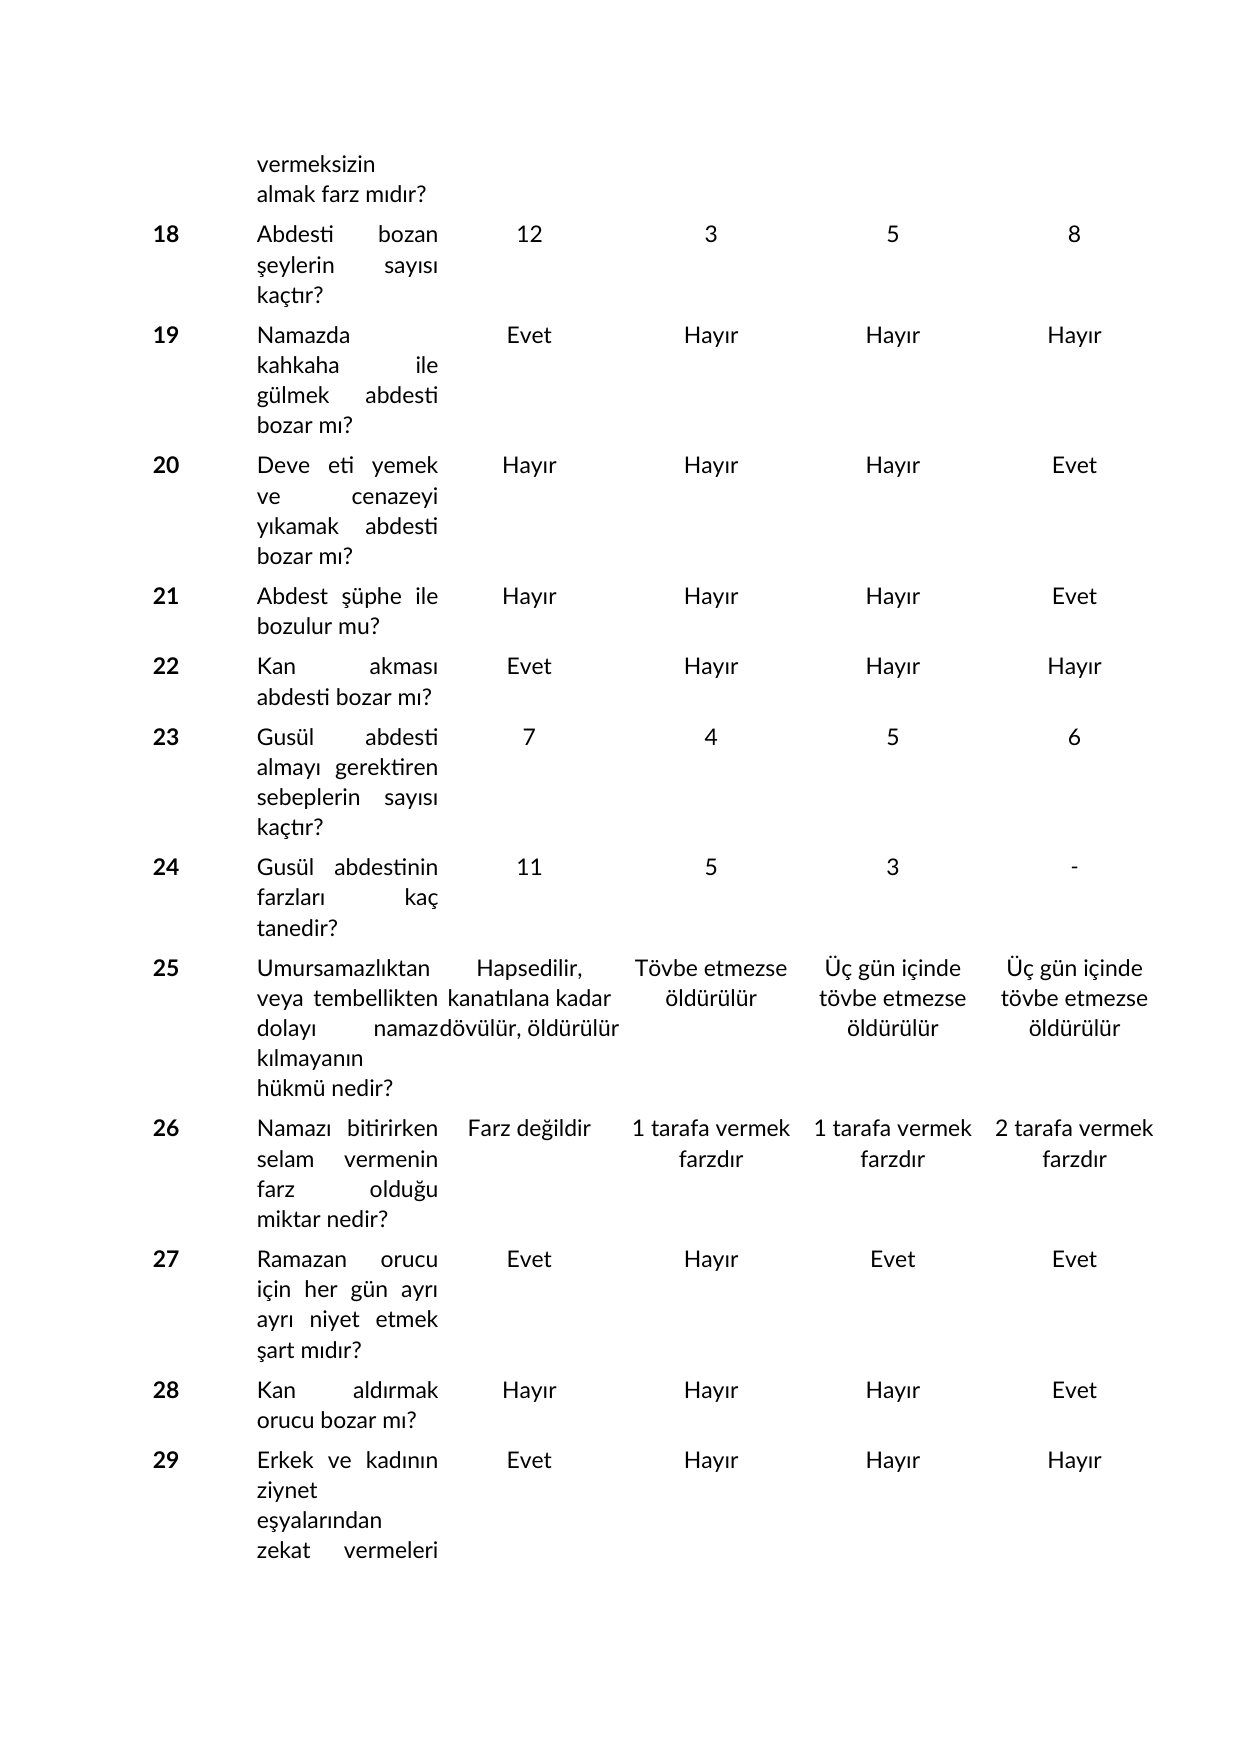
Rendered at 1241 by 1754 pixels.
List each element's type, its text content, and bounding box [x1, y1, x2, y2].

table_cell Hayır [802, 321, 983, 451]
table_cell Hayır [620, 451, 802, 582]
table_cell Hayır [620, 1446, 802, 1564]
table_cell 5 [802, 220, 983, 321]
table_cell Hayır [984, 321, 1165, 451]
table_cell 29 [75, 1446, 257, 1564]
table_cell Namazda kahkaha ile gülmek abdesti bozar mı? [257, 321, 438, 451]
table_cell [620, 150, 802, 220]
table_cell Kan akması abdesti bozar mı? [257, 652, 438, 722]
table_cell 2 tarafa vermek farzdır [984, 1114, 1165, 1245]
table_cell Umursamazlıktan veya tembellikten dolayı namaz kılmayanın hükmü nedir? [257, 953, 438, 1114]
table_cell Abdest şüphe ile bozulur mu? [257, 582, 438, 652]
table_cell Ramazan orucu için her gün ayrı ayrı niyet etmek şart mıdır? [257, 1245, 438, 1375]
table_cell vermeksizin almak farz mıdır? [257, 150, 438, 220]
table_cell Evet [438, 1446, 620, 1564]
table_cell Hayır [438, 451, 620, 582]
table_cell Erkek ve kadının ziynet eşyalarından zekat vermeleri [257, 1446, 438, 1564]
table_cell Evet [438, 1245, 620, 1375]
table_cell Evet [984, 1245, 1165, 1375]
table_cell 11 [438, 853, 620, 953]
table_cell 12 [438, 220, 620, 321]
table_cell Gusül abdestinin farzları kaç tanedir? [257, 853, 438, 953]
table_cell Hayır [984, 1446, 1165, 1564]
table_cell 6 [984, 722, 1165, 853]
table_cell Evet [438, 321, 620, 451]
table_cell Hayır [802, 1375, 983, 1446]
table_cell - [984, 853, 1165, 953]
table_cell Hayır [620, 321, 802, 451]
table_cell [802, 150, 983, 220]
table_cell 22 [75, 652, 257, 722]
table_cell 20 [75, 451, 257, 582]
table_cell 1 tarafa vermek farzdır [620, 1114, 802, 1245]
table_cell Hayır [802, 1446, 983, 1564]
table_cell Farz değildir [438, 1114, 620, 1245]
table_cell Hayır [984, 652, 1165, 722]
table_cell Evet [984, 451, 1165, 582]
table_cell Hayır [620, 1375, 802, 1446]
table_cell Hayır [438, 1375, 620, 1446]
table_cell 18 [75, 220, 257, 321]
table_cell 25 [75, 953, 257, 1114]
table_cell Üç gün içinde tövbe etmezse öldürülür [984, 953, 1165, 1114]
table_cell Hayır [802, 582, 983, 652]
table_cell Hayır [620, 652, 802, 722]
table_cell Hayır [802, 652, 983, 722]
table_cell 21 [75, 582, 257, 652]
table_cell 1 tarafa vermek farzdır [802, 1114, 983, 1245]
table_cell 8 [984, 220, 1165, 321]
table_cell 19 [75, 321, 257, 451]
table_cell Kan aldırmak orucu bozar mı? [257, 1375, 438, 1446]
table_cell Evet [984, 1375, 1165, 1446]
table_cell Evet [438, 652, 620, 722]
table_cell 4 [620, 722, 802, 853]
table_cell Evet [802, 1245, 983, 1375]
table_cell 23 [75, 722, 257, 853]
table_cell [984, 150, 1165, 220]
table_cell 5 [802, 722, 983, 853]
table_cell [438, 150, 620, 220]
table_cell 3 [802, 853, 983, 953]
table_cell 5 [620, 853, 802, 953]
table_cell 7 [438, 722, 620, 853]
table_cell 24 [75, 853, 257, 953]
table_cell 26 [75, 1114, 257, 1245]
table_cell Abdesti bozan şeylerin sayısı kaçtır? [257, 220, 438, 321]
table_cell 28 [75, 1375, 257, 1446]
table_cell [75, 150, 257, 220]
table_cell Deve eti yemek ve cenazeyi yıkamak abdesti bozar mı? [257, 451, 438, 582]
table_cell Evet [984, 582, 1165, 652]
table_cell Hayır [438, 582, 620, 652]
table_cell Hayır [802, 451, 983, 582]
table_cell Namazı bitirirken selam vermenin farz olduğu miktar nedir? [257, 1114, 438, 1245]
table_cell 27 [75, 1245, 257, 1375]
table_cell Hayır [620, 1245, 802, 1375]
table_cell Gusül abdesti almayı gerektiren sebeplerin sayısı kaçtır? [257, 722, 438, 853]
table_cell Hayır [620, 582, 802, 652]
table_cell Üç gün içinde tövbe etmezse öldürülür [802, 953, 983, 1114]
table_cell Hapsedilir, kanatılana kadar dövülür, öldürülür [438, 953, 620, 1114]
table_cell Tövbe etmezse öldürülür [620, 953, 802, 1114]
table_cell 3 [620, 220, 802, 321]
